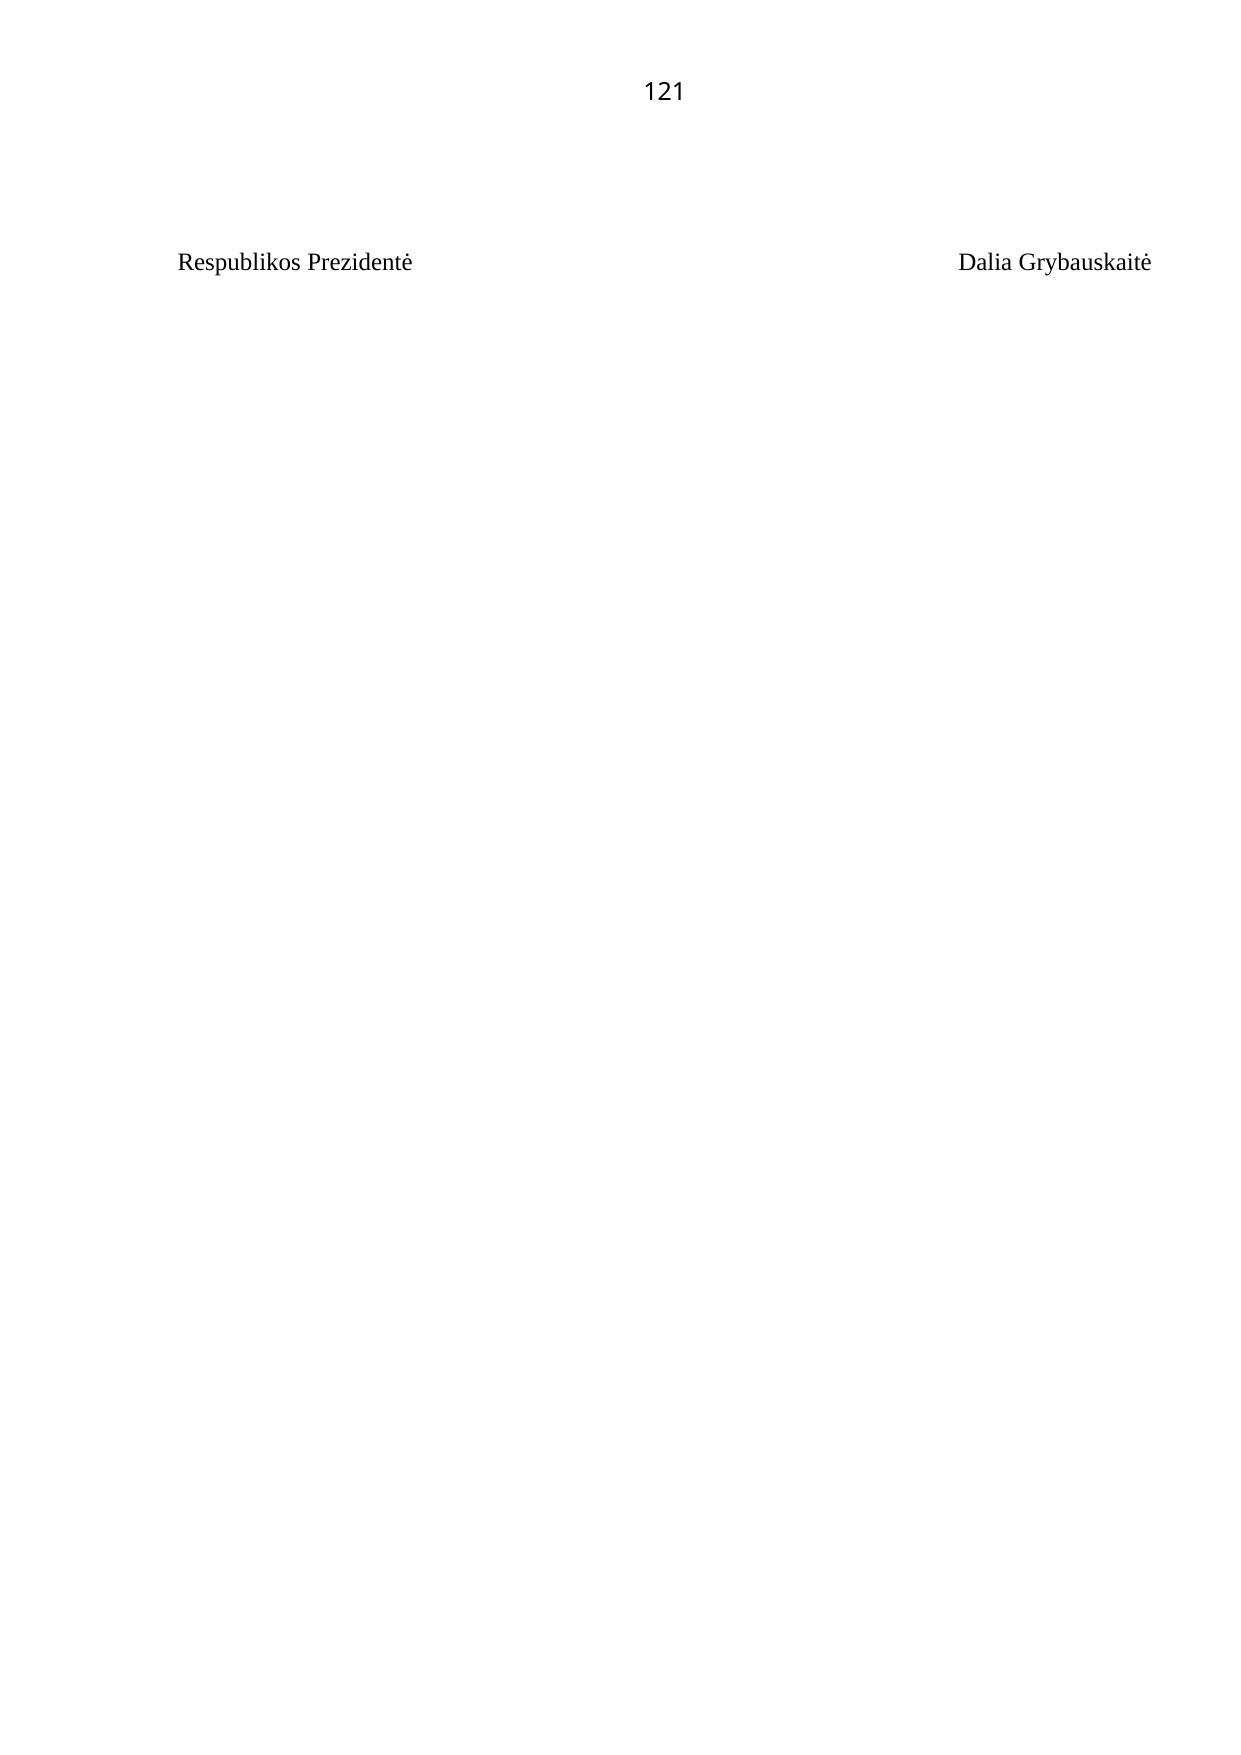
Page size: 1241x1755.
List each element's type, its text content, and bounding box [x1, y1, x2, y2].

text Respublikos Prezidentė Dalia Grybauskaitė [177, 247, 1152, 276]
